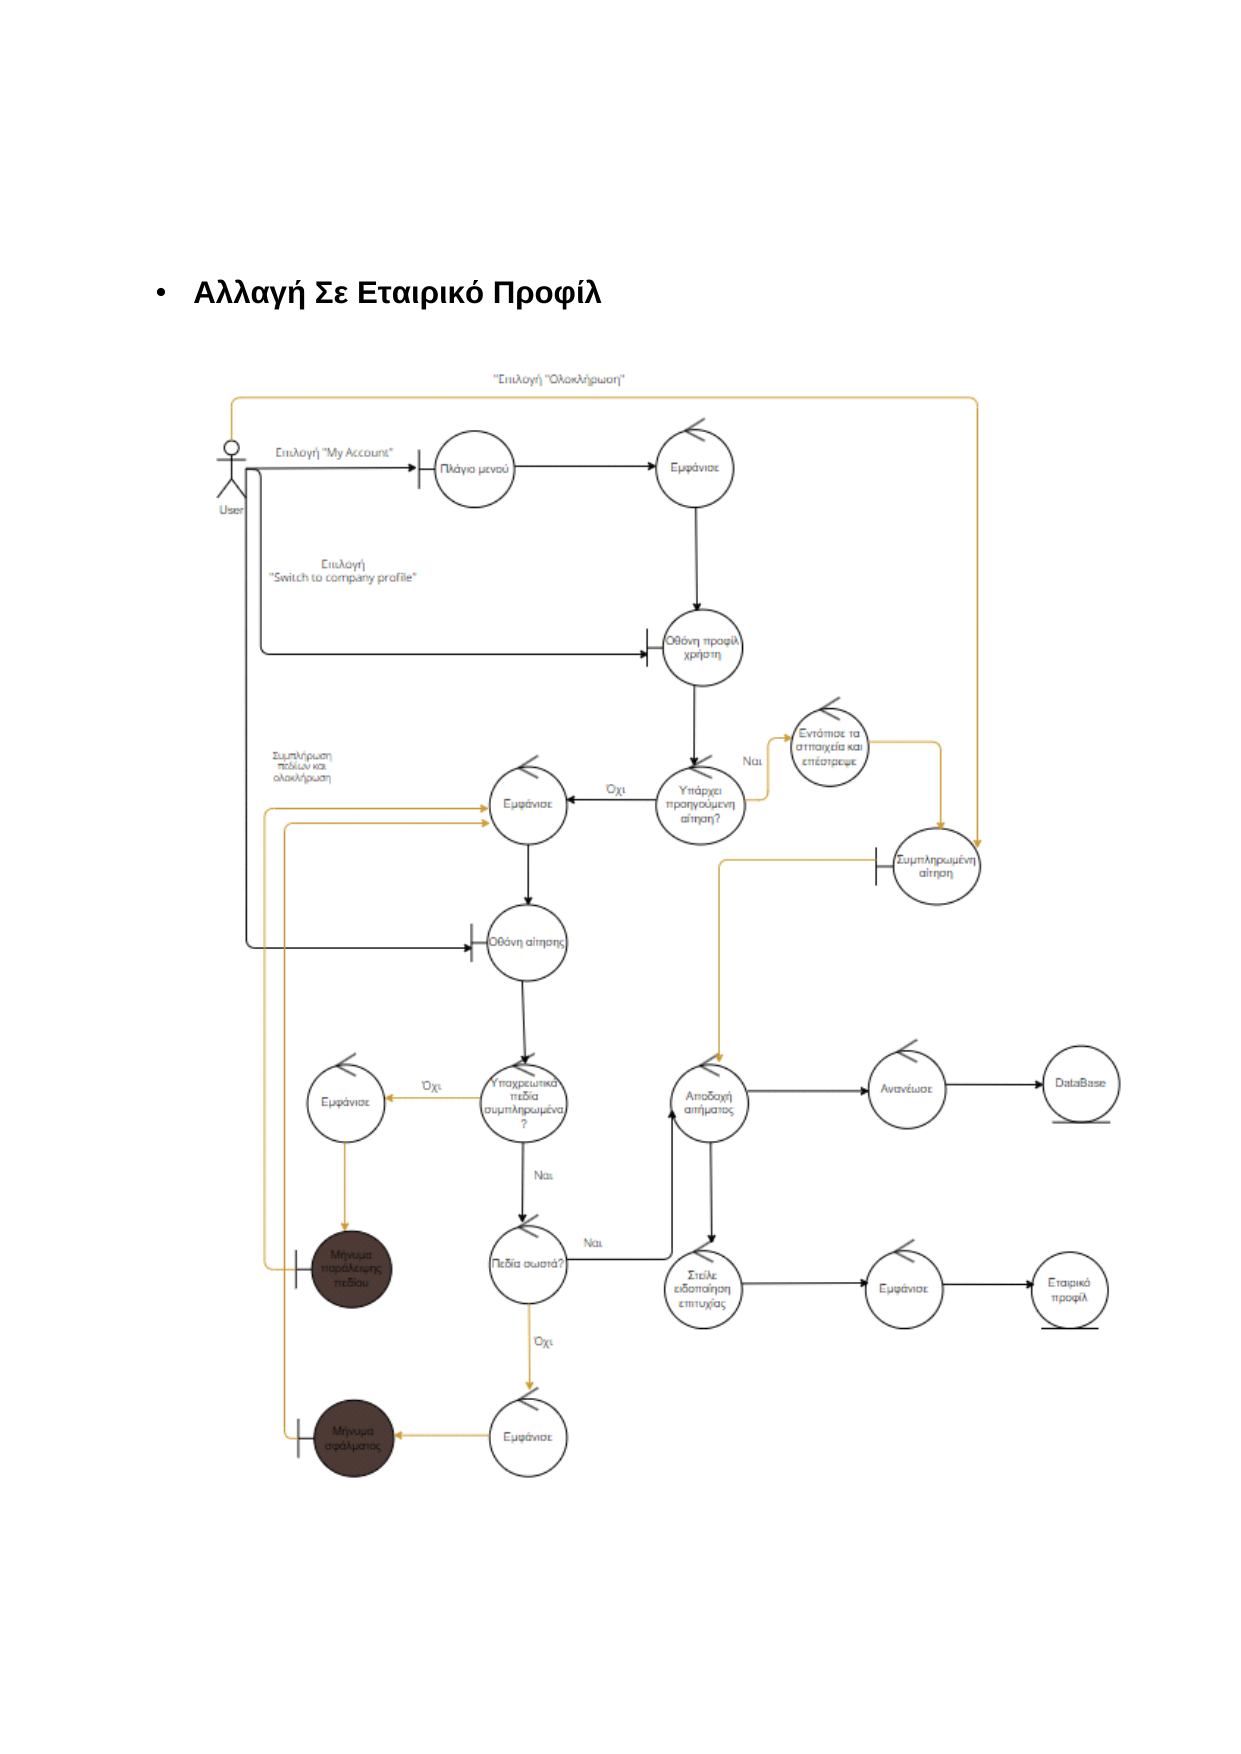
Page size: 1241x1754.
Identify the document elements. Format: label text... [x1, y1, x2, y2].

list Αλλαγή Σε Εταιρικό Προφίλ [156, 274, 1122, 310]
